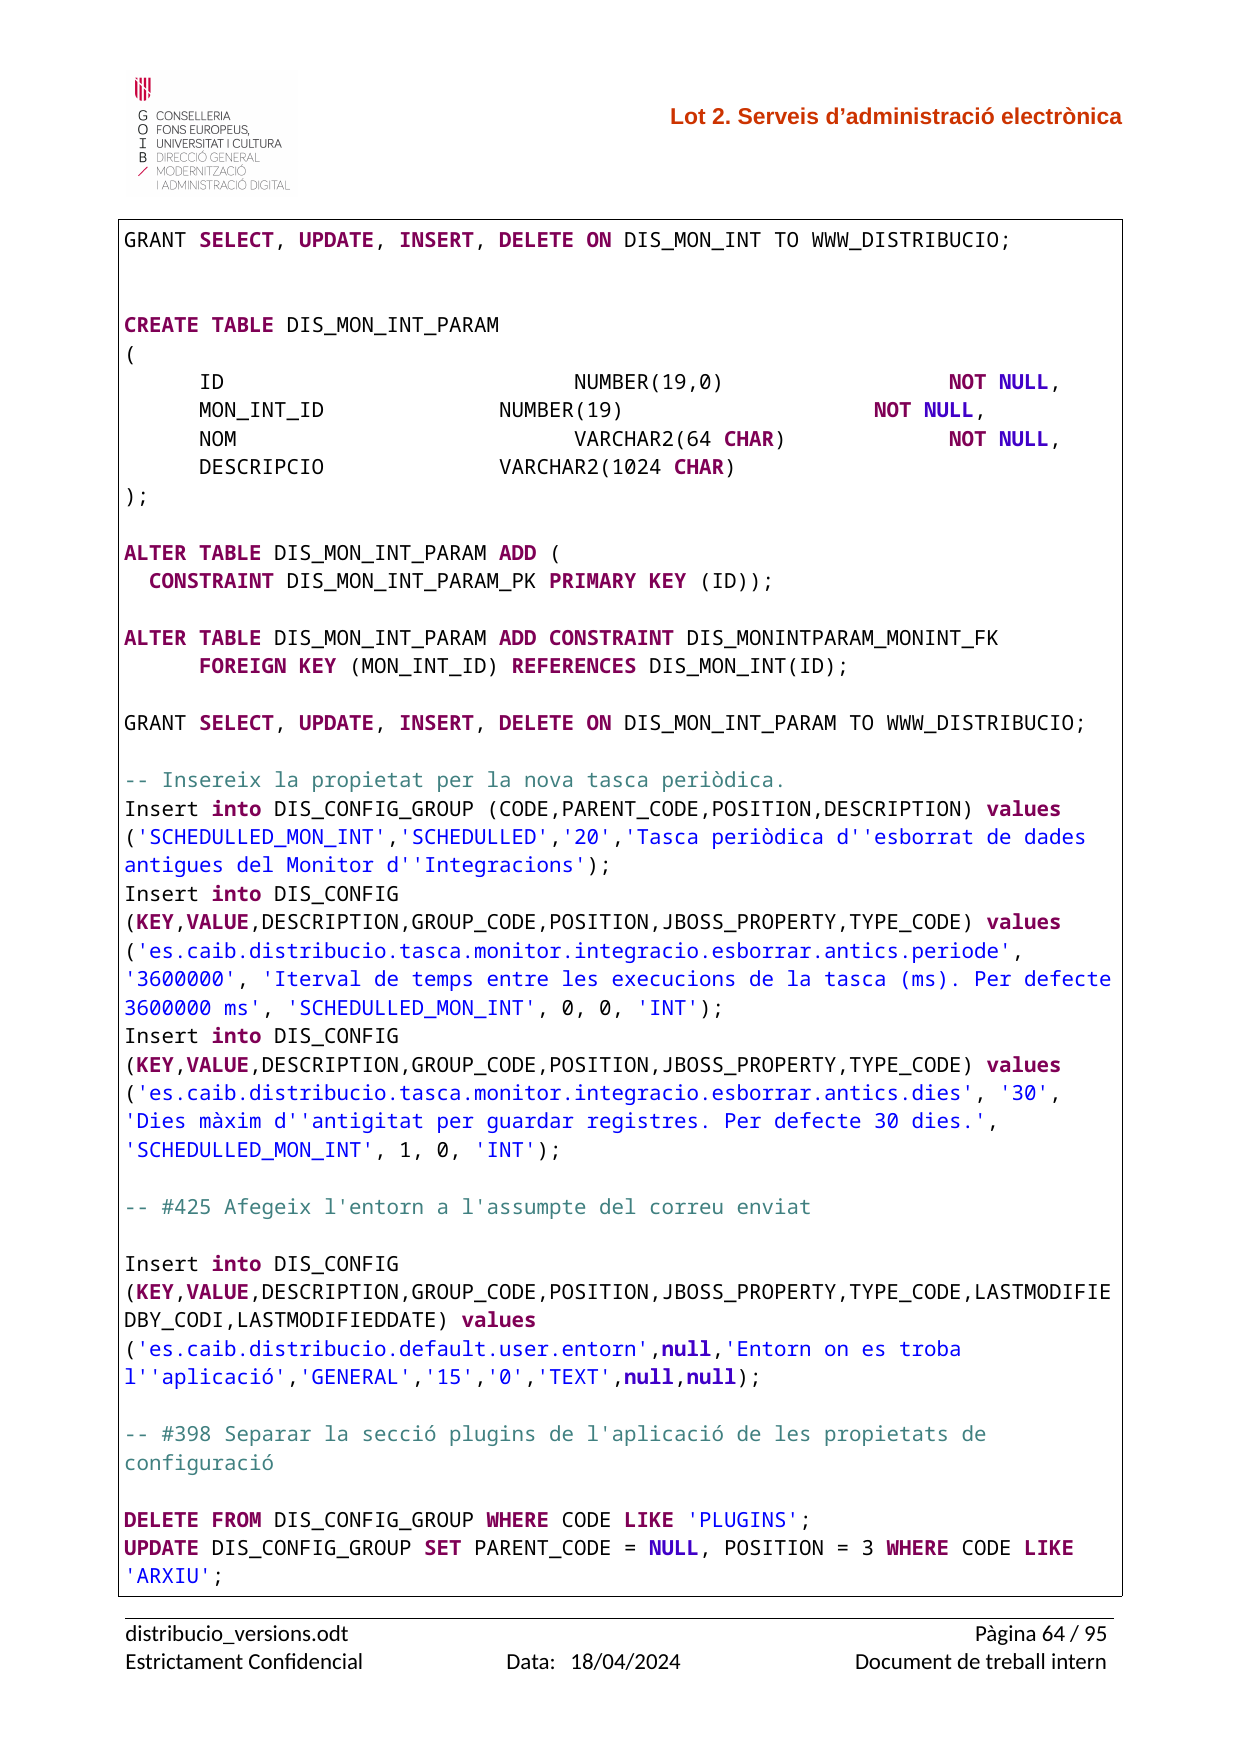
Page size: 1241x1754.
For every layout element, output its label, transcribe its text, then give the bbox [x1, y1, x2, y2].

picture [126, 70, 299, 197]
table_header GRANT SELECT, UPDATE, INSERT, DELETE ON DIS_MON_INT TO WWW_DISTRIBUCIO; CREATE TABLE DIS_MON_INT_PARAM ( ID NUMBER(19,0) NOT NULL, MON_INT_ID NUMBER(19) NOT NULL, NOM VARCHAR2(64 CHAR) NOT NULL, DESCRIPCIO VARCHAR2(1024 CHAR) ); ALTER TABLE DIS_MON_INT_PARAM ADD ( CONSTRAINT DIS_MON_INT_PARAM_PK PRIMARY KEY (ID)); ALTER TABLE DIS_MON_INT_PARAM ADD CONSTRAINT DIS_MONINTPARAM_MONINT_FK FOREIGN KEY (MON_INT_ID) REFERENCES DIS_MON_INT(ID); GRANT SELECT, UPDATE, INSERT, DELETE ON DIS_MON_INT_PARAM TO WWW_DISTRIBUCIO; -- Insereix la propietat per la nova tasca periòdica. Insert into DIS_CONFIG_GROUP (CODE,PARENT_CODE,POSITION,DESCRIPTION) values ('SCHEDULLED_MON_INT','SCHEDULLED','20','Tasca periòdica d''esborrat de dades antigues del Monitor d''Integracions'); Insert into DIS_CONFIG (KEY,VALUE,DESCRIPTION,GROUP_CODE,POSITION,JBOSS_PROPERTY,TYPE_CODE) values ('es.caib.distribucio.tasca.monitor.integracio.esborrar.antics.periode', '3600000', 'Iterval de temps entre les execucions de la tasca (ms). Per defecte 3600000 ms', 'SCHEDULLED_MON_INT', 0, 0, 'INT'); Insert into DIS_CONFIG (KEY,VALUE,DESCRIPTION,GROUP_CODE,POSITION,JBOSS_PROPERTY,TYPE_CODE) values ('es.caib.distribucio.tasca.monitor.integracio.esborrar.antics.dies', '30', 'Dies màxim d''antigitat per guardar registres. Per defecte 30 dies.', 'SCHEDULLED_MON_INT', 1, 0, 'INT'); -- #425 Afegeix l'entorn a l'assumpte del correu enviat Insert into DIS_CONFIG (KEY,VALUE,DESCRIPTION,GROUP_CODE,POSITION,JBOSS_PROPERTY,TYPE_CODE,LASTMODIFIEDBY_CODI,LASTMODIFIEDDATE) values ('es.caib.distribucio.default.user.entorn',null,'Entorn on es troba l''aplicació','GENERAL','15','0','TEXT',null,null); -- #398 Separar la secció plugins de l'aplicació de les propietats de configuració DELETE FROM DIS_CONFIG_GROUP WHERE CODE LIKE 'PLUGINS'; UPDATE DIS_CONFIG_GROUP SET PARENT_CODE = NULL, POSITION = 3 WHERE CODE LIKE 'ARXIU'; [119, 220, 1122, 1596]
